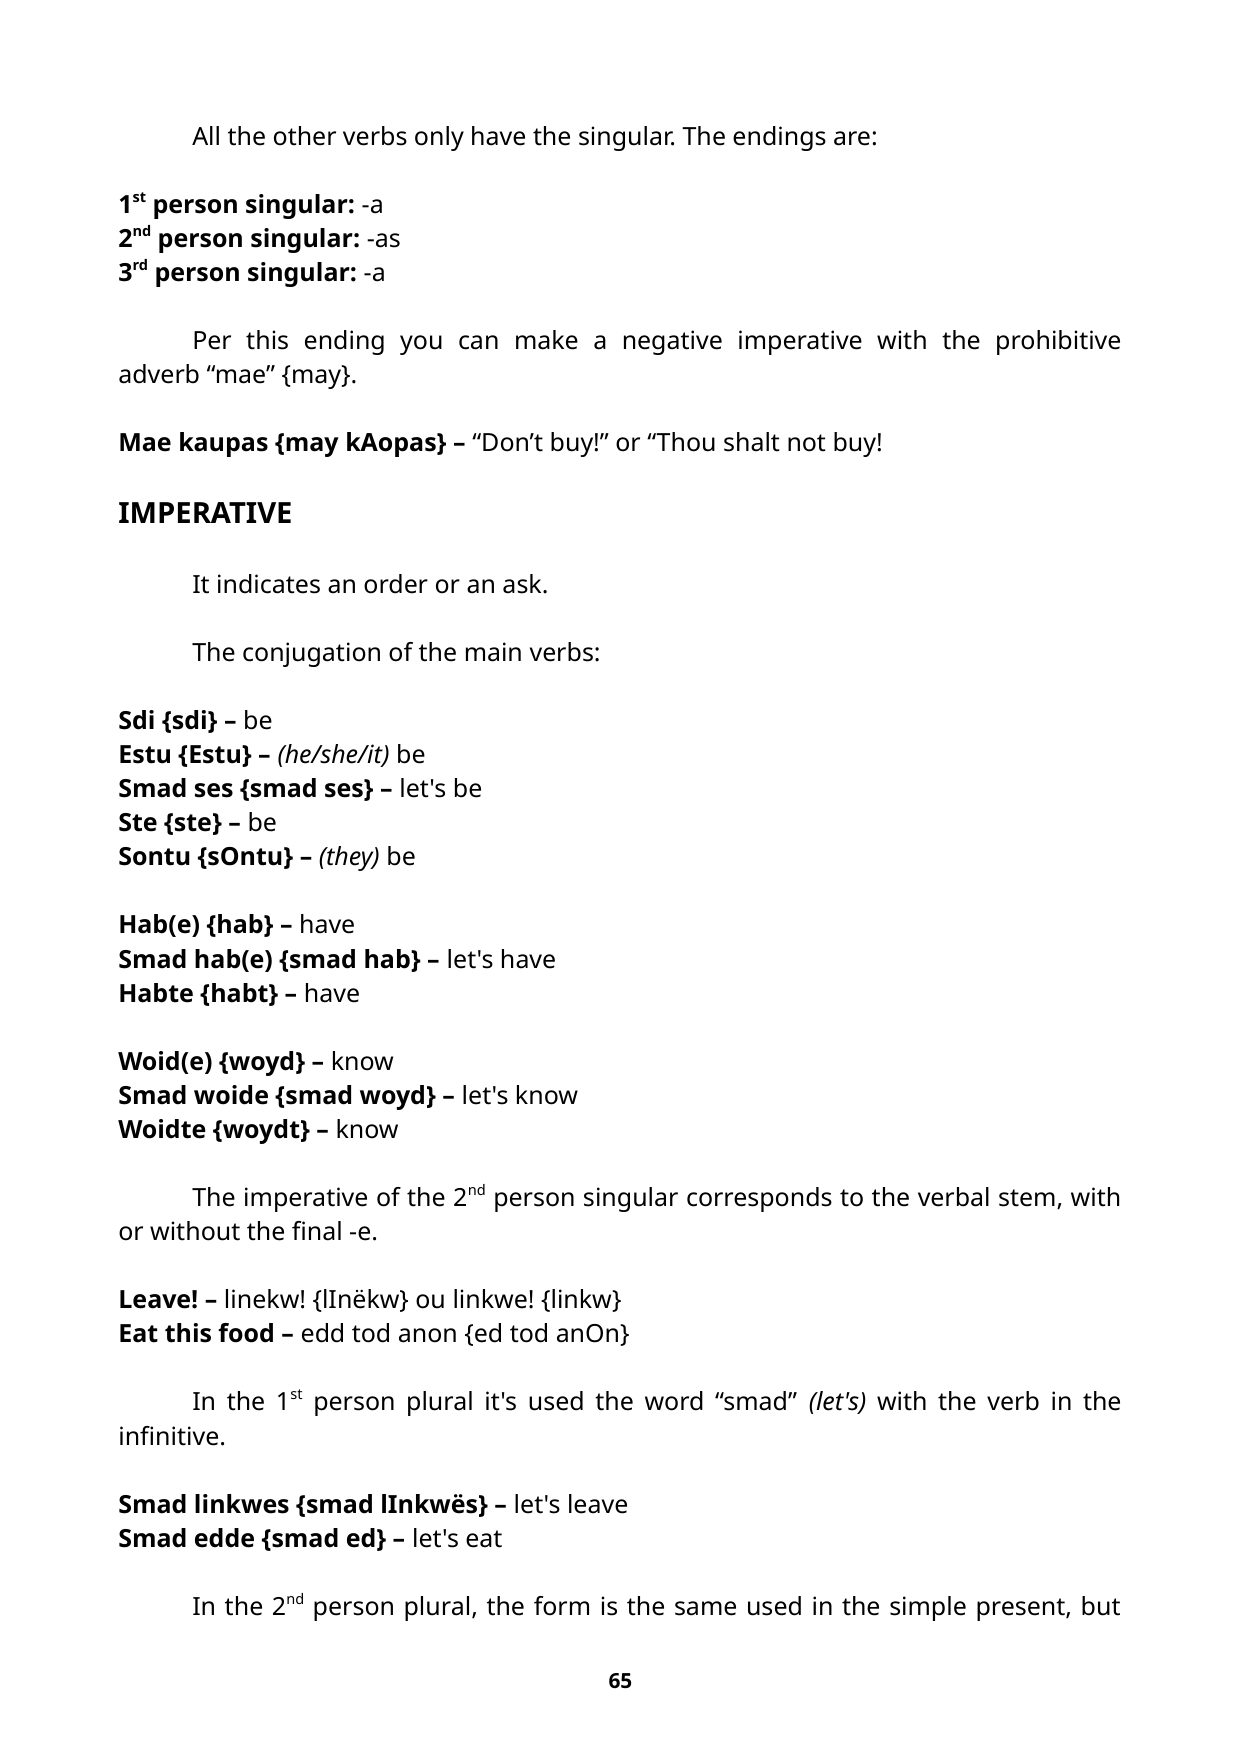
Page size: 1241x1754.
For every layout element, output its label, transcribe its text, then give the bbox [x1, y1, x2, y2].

text Eat this food – edd tod anon {ed tod anOn} [118, 1316, 1122, 1350]
text Woidte {woydt} – know [118, 1112, 1122, 1146]
text In the 1st person plural it's used the word “smad” (let's) with the verb in the infinitive. [118, 1384, 1122, 1452]
text 1st person singular: -a [118, 186, 1122, 220]
text Habte {habt} – have [118, 975, 1122, 1009]
text Sdi {sdi} – be [118, 703, 1122, 737]
text Hab(e) {hab} – have [118, 907, 1122, 941]
text Leave! – linekw! {lInëkw} ou linkwe! {linkw} [118, 1282, 1122, 1316]
text 2nd person singular: -as [118, 220, 1122, 254]
text The conjugation of the main verbs: [118, 635, 1122, 669]
text Ste {ste} – be [118, 805, 1122, 839]
text It indicates an order or an ask. [118, 567, 1122, 601]
subtitle IMPERATIVE [118, 493, 1122, 532]
text Mae kaupas {may kAopas} – “Don’t buy!” or “Thou shalt not buy! [118, 425, 1122, 459]
text Smad linkwes {smad lInkwës} – let's leave [118, 1486, 1122, 1520]
text Smad woide {smad woyd} – let's know [118, 1077, 1122, 1112]
text Smad ses {smad ses} – let's be [118, 771, 1122, 805]
text All the other verbs only have the singular. The endings are: [118, 118, 1122, 152]
text Woid(e) {woyd} – know [118, 1043, 1122, 1077]
text Sontu {sOntu} – (they) be [118, 839, 1122, 873]
text Estu {Estu} – (he/she/it) be [118, 737, 1122, 771]
text 3rd person singular: -a [118, 254, 1122, 288]
text The imperative of the 2nd person singular corresponds to the verbal stem, with or without the final -e. [118, 1180, 1122, 1248]
text Smad hab(e) {smad hab} – let's have [118, 941, 1122, 975]
text In the 2nd person plural, the form is the same used in the simple present, but [118, 1588, 1122, 1622]
text Smad edde {smad ed} – let's eat [118, 1520, 1122, 1554]
text Per this ending you can make a negative imperative with the prohibitive adverb “mae” {may}. [118, 322, 1122, 391]
